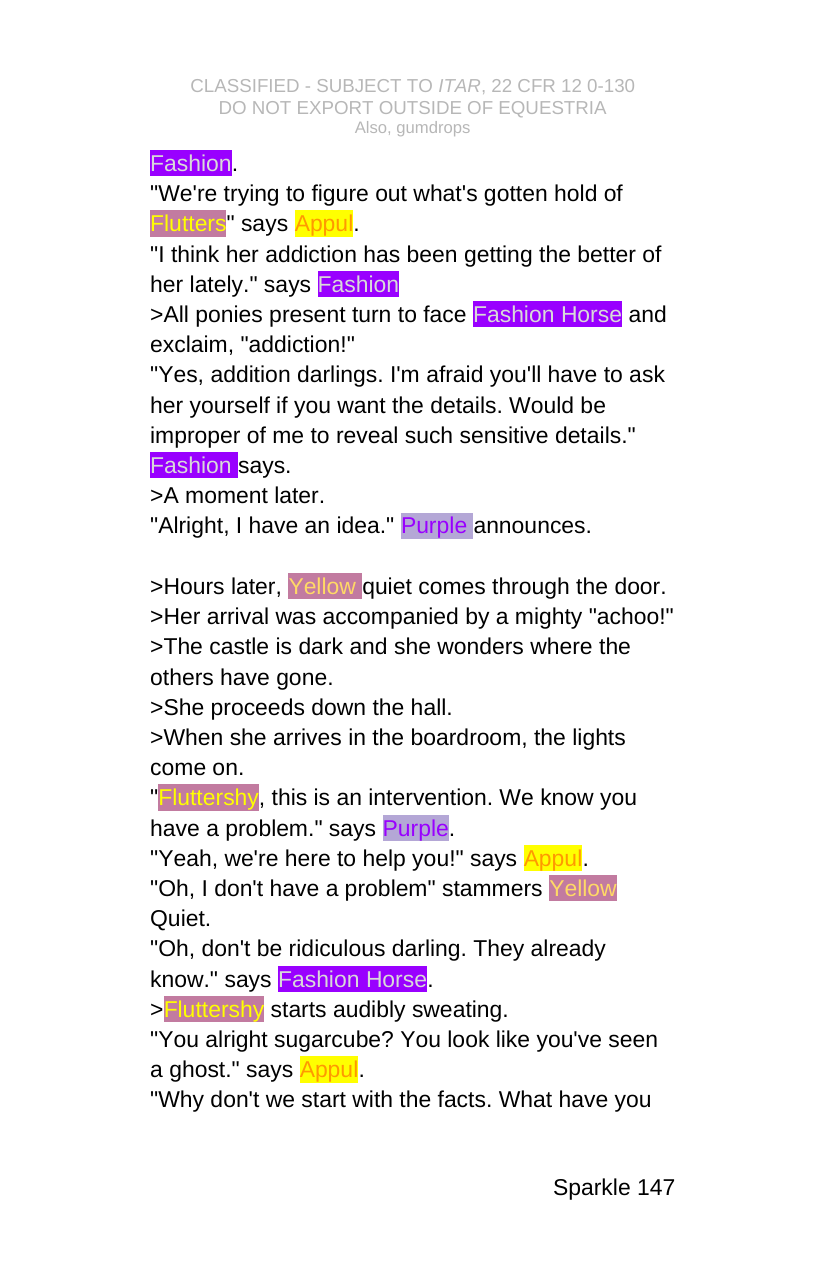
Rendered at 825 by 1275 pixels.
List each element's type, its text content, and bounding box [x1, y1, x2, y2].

text >Fluttershy starts audibly sweating. [150, 996, 675, 1022]
text "I think her addiction has been getting the better of her lately." says Fashion [150, 241, 675, 297]
text >The castle is dark and she wonders where the others have gone. [150, 633, 675, 690]
text "Yes, addition darlings. I'm afraid you'll have to ask her yourself if you want the details. Would be improper of me to reveal such sensitive details." Fashion says. [150, 361, 675, 478]
text >Hours later, Yellow quiet comes through the door. [150, 573, 675, 599]
text "Why don't we start with the facts. What have you [150, 1086, 675, 1113]
text Fashion. [150, 150, 675, 176]
text "Oh, don't be ridiculous darling. They already know." says Fashion Horse. [150, 935, 675, 992]
text "Fluttershy, this is an intervention. We know you have a problem." says Purple. [150, 784, 675, 841]
text "Oh, I don't have a problem" stammers Yellow Quiet. [150, 875, 675, 932]
text "Yeah, we're here to help you!" says Appul. [150, 845, 675, 871]
text "We're trying to figure out what's gotten hold of Flutters" says Appul. [150, 180, 675, 237]
text >All ponies present turn to face Fashion Horse and exclaim, "addiction!" [150, 301, 675, 358]
text >A moment later. [150, 482, 675, 509]
text >She proceeds down the hall. [150, 694, 675, 720]
text "You alright sugarcube? You look like you've seen a ghost." says Appul. [150, 1026, 675, 1083]
text >When she arrives in the boardroom, the lights come on. [150, 724, 675, 781]
text >Her arrival was accompanied by a mighty "achoo!" [150, 603, 675, 629]
text "Alright, I have an idea." Purple announces. [150, 512, 675, 539]
